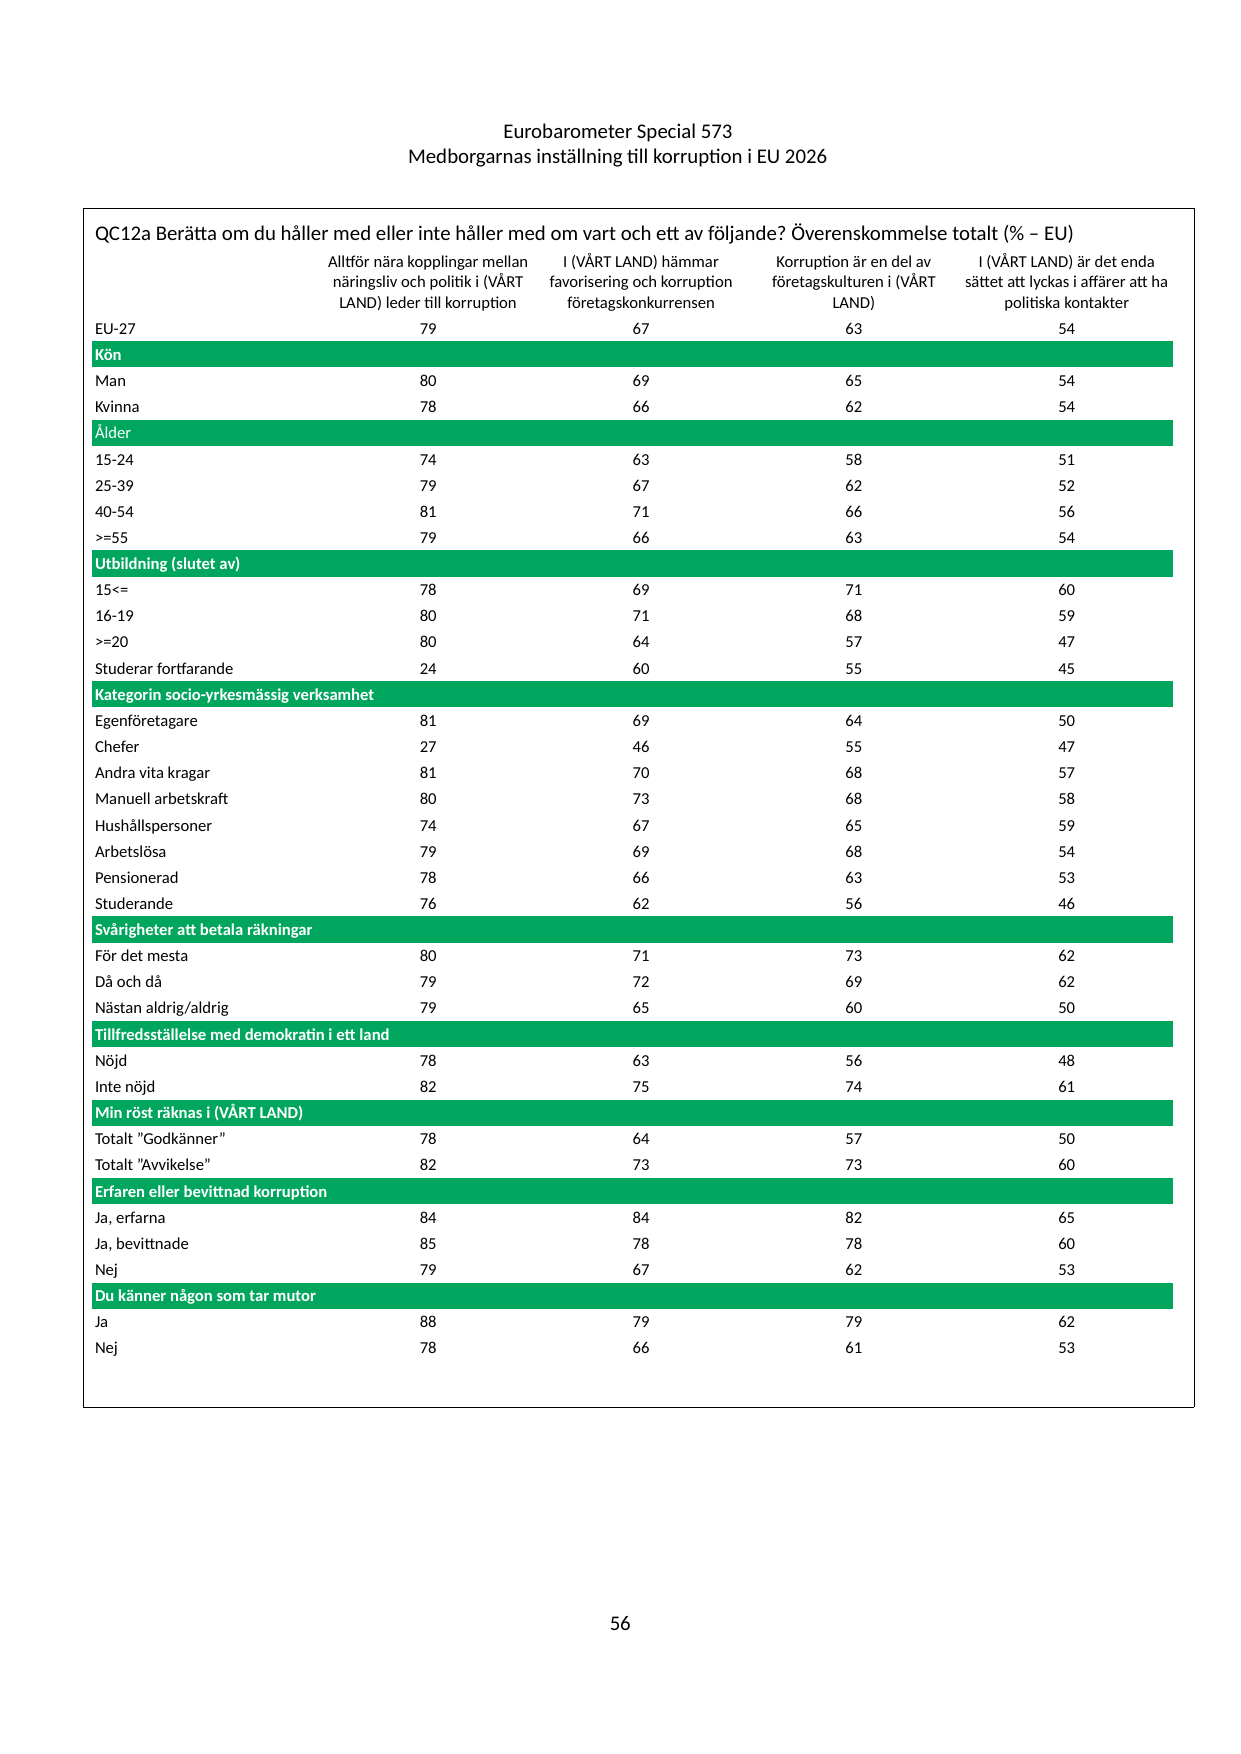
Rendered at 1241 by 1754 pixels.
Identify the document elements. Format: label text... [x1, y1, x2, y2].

table_cell 73 [534, 786, 747, 812]
table_cell 55 [747, 734, 960, 759]
table_cell 80 [322, 786, 534, 812]
table_cell 27 [322, 734, 534, 759]
table_cell 82 [747, 1204, 960, 1230]
table_cell Chefer [92, 734, 322, 759]
table_cell 64 [534, 629, 747, 655]
table_cell 58 [960, 786, 1173, 812]
table_cell 60 [534, 655, 747, 681]
table_cell 85 [322, 1230, 534, 1256]
table_cell 78 [534, 1230, 747, 1256]
table_cell 62 [960, 943, 1173, 969]
table_cell 80 [322, 629, 534, 655]
table_cell 63 [747, 315, 960, 341]
table_cell Då och då [92, 969, 322, 995]
table_cell Korruption är en del av företagskulturen i (VÅRT LAND) [747, 248, 960, 315]
table_cell 78 [322, 577, 534, 603]
table_cell 66 [747, 498, 960, 524]
table_cell Egenföretagare [92, 707, 322, 733]
table_cell 68 [747, 760, 960, 786]
table_cell 45 [960, 655, 1173, 681]
table_cell Arbetslösa [92, 838, 322, 864]
table_cell 65 [960, 1204, 1173, 1230]
table_cell Kategorin socio-yrkesmässig verksamhet [92, 681, 1173, 707]
table_cell 24 [322, 655, 534, 681]
table_cell 74 [322, 446, 534, 472]
table_cell 58 [747, 446, 960, 472]
table_cell 60 [960, 1230, 1173, 1256]
table_cell 78 [322, 864, 534, 890]
table_cell 54 [960, 524, 1173, 550]
table_cell Totalt ”Godkänner” [92, 1126, 322, 1152]
table_cell 73 [747, 1152, 960, 1178]
table_cell Erfaren eller bevittnad korruption [92, 1178, 1173, 1204]
table_cell 54 [960, 838, 1173, 864]
table_cell I (VÅRT LAND) är det enda sättet att lyckas i affärer att ha politiska kontakter [960, 248, 1173, 315]
table_cell Hushållspersoner [92, 812, 322, 838]
table_cell 71 [534, 943, 747, 969]
table_cell 62 [747, 394, 960, 420]
table_cell 66 [534, 394, 747, 420]
table_cell För det mesta [92, 943, 322, 969]
table_cell Ja, bevittnade [92, 1230, 322, 1256]
table_cell 64 [534, 1126, 747, 1152]
table_cell 69 [534, 707, 747, 733]
table_cell 68 [747, 603, 960, 629]
table_cell 79 [322, 969, 534, 995]
table_cell 73 [747, 943, 960, 969]
table_cell 79 [534, 1309, 747, 1335]
table_cell Svårigheter att betala räkningar [92, 916, 1173, 943]
table_cell 50 [960, 1126, 1173, 1152]
table_cell 16-19 [92, 603, 322, 629]
table_cell 56 [960, 498, 1173, 524]
table_cell 75 [534, 1073, 747, 1099]
table_cell 15<= [92, 577, 322, 603]
table_cell Kvinna [92, 394, 322, 420]
table_cell [92, 248, 322, 315]
table_cell 69 [534, 368, 747, 393]
table_cell 67 [534, 472, 747, 498]
table_cell 79 [322, 838, 534, 864]
table_cell Tillfredsställelse med demokratin i ett land [92, 1021, 1173, 1047]
table_cell Man [92, 368, 322, 393]
table_cell 73 [534, 1152, 747, 1178]
table_cell 68 [747, 786, 960, 812]
table_cell Andra vita kragar [92, 760, 322, 786]
table_cell 15-24 [92, 446, 322, 472]
table_cell 66 [534, 524, 747, 550]
table_cell 51 [960, 446, 1173, 472]
table_cell 65 [747, 368, 960, 393]
table_cell 67 [534, 812, 747, 838]
table_cell 54 [960, 394, 1173, 420]
table_cell 79 [322, 1256, 534, 1282]
table_cell 50 [960, 707, 1173, 733]
table_cell 48 [960, 1047, 1173, 1073]
table_cell 56 [747, 1047, 960, 1073]
table_cell 80 [322, 368, 534, 393]
table_cell 63 [747, 864, 960, 890]
table_cell 55 [747, 655, 960, 681]
table_cell 74 [747, 1073, 960, 1099]
table_cell 57 [747, 1126, 960, 1152]
table_cell 54 [960, 368, 1173, 393]
table_cell 81 [322, 760, 534, 786]
table_cell 63 [747, 524, 960, 550]
table_cell 53 [960, 1256, 1173, 1282]
table_cell 79 [322, 315, 534, 341]
table_cell 64 [747, 707, 960, 733]
table_cell Ja, erfarna [92, 1204, 322, 1230]
table_cell 68 [747, 838, 960, 864]
table_cell Nästan aldrig/aldrig [92, 995, 322, 1021]
table_cell 78 [322, 1047, 534, 1073]
table_cell 78 [747, 1230, 960, 1256]
table_cell Utbildning (slutet av) [92, 550, 1173, 577]
table_cell 67 [534, 315, 747, 341]
table_cell 65 [747, 812, 960, 838]
table_cell 53 [960, 1335, 1173, 1361]
table_cell >=20 [92, 629, 322, 655]
table_cell EU-27 [92, 315, 322, 341]
table_cell I (VÅRT LAND) hämmar favorisering och korruption företagskonkurrensen [534, 248, 747, 315]
table_cell 81 [322, 707, 534, 733]
table_cell 62 [747, 472, 960, 498]
table_cell Min röst räknas i (VÅRT LAND) [92, 1100, 1173, 1126]
table_cell 70 [534, 760, 747, 786]
table_cell 71 [534, 498, 747, 524]
table_cell 63 [534, 446, 747, 472]
table_cell 80 [322, 943, 534, 969]
table_cell Ålder [92, 420, 1173, 446]
table_cell 84 [534, 1204, 747, 1230]
table_cell 69 [534, 577, 747, 603]
table_cell 72 [534, 969, 747, 995]
table_cell 59 [960, 812, 1173, 838]
table_cell 82 [322, 1073, 534, 1099]
table_cell Kön [92, 341, 1173, 367]
table_cell 60 [747, 995, 960, 1021]
table_cell 56 [747, 890, 960, 916]
table_cell 62 [960, 1309, 1173, 1335]
table_cell 66 [534, 1335, 747, 1361]
table_cell Alltför nära kopplingar mellan näringsliv och politik i (VÅRT LAND) leder till korruption [322, 248, 534, 315]
table_cell 60 [960, 577, 1173, 603]
table_cell Nöjd [92, 1047, 322, 1073]
table_cell 74 [322, 812, 534, 838]
table_cell 79 [322, 524, 534, 550]
table_cell 47 [960, 629, 1173, 655]
table_cell 47 [960, 734, 1173, 759]
table_cell 82 [322, 1152, 534, 1178]
table_cell 63 [534, 1047, 747, 1073]
table_cell 84 [322, 1204, 534, 1230]
table_header QC12a Berätta om du håller med eller inte håller med om vart och ett av följande? Överenskommelse totalt (% – EU) [92, 217, 1173, 248]
table_cell 79 [747, 1309, 960, 1335]
table_cell 46 [960, 890, 1173, 916]
table_cell Studerar fortfarande [92, 655, 322, 681]
table_cell 79 [322, 995, 534, 1021]
table_cell 62 [534, 890, 747, 916]
table_cell 78 [322, 394, 534, 420]
table_cell 81 [322, 498, 534, 524]
table_cell 54 [960, 315, 1173, 341]
table_cell 52 [960, 472, 1173, 498]
table_cell 79 [322, 472, 534, 498]
table_cell 61 [747, 1335, 960, 1361]
table_cell 46 [534, 734, 747, 759]
table_cell 78 [322, 1126, 534, 1152]
table_cell 66 [534, 864, 747, 890]
table_cell Nej [92, 1256, 322, 1282]
table_cell 59 [960, 603, 1173, 629]
table_cell Nej [92, 1335, 322, 1361]
table_cell 65 [534, 995, 747, 1021]
table_cell 50 [960, 995, 1173, 1021]
table_cell 57 [747, 629, 960, 655]
table_cell Ja [92, 1309, 322, 1335]
table_cell 62 [960, 969, 1173, 995]
table_cell 71 [747, 577, 960, 603]
table_cell 71 [534, 603, 747, 629]
table_cell 57 [960, 760, 1173, 786]
table_cell Studerande [92, 890, 322, 916]
table_cell 60 [960, 1152, 1173, 1178]
table_cell Manuell arbetskraft [92, 786, 322, 812]
table_cell Totalt ”Avvikelse” [92, 1152, 322, 1178]
table_cell 61 [960, 1073, 1173, 1099]
table_cell 53 [960, 864, 1173, 890]
table_cell Du känner någon som tar mutor [92, 1283, 1173, 1309]
table_cell 40-54 [92, 498, 322, 524]
table_cell 69 [534, 838, 747, 864]
table_cell 88 [322, 1309, 534, 1335]
table_cell 80 [322, 603, 534, 629]
table_cell Pensionerad [92, 864, 322, 890]
table_cell 76 [322, 890, 534, 916]
table_cell Inte nöjd [92, 1073, 322, 1099]
table_cell 25-39 [92, 472, 322, 498]
table_cell >=55 [92, 524, 322, 550]
table_cell 67 [534, 1256, 747, 1282]
table_cell 62 [747, 1256, 960, 1282]
table_cell 78 [322, 1335, 534, 1361]
table_cell 69 [747, 969, 960, 995]
